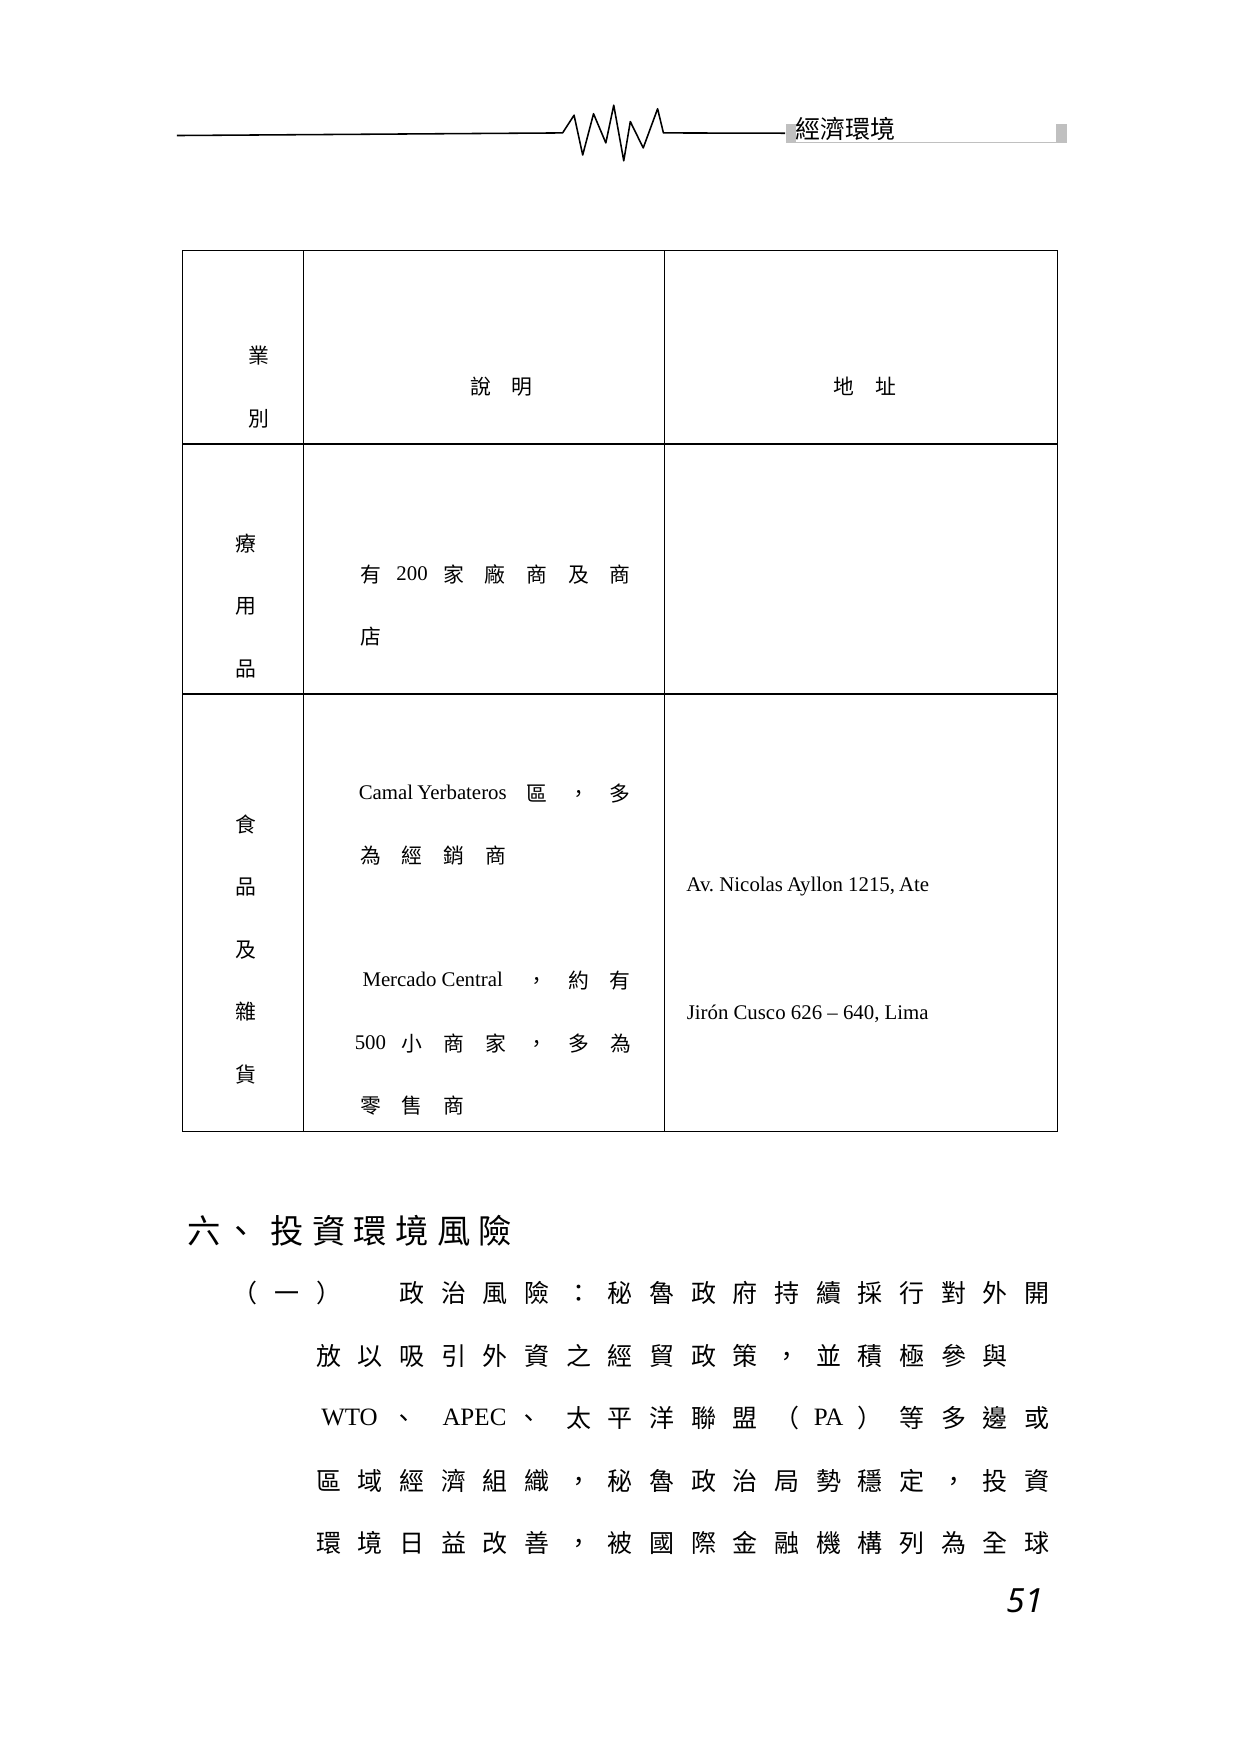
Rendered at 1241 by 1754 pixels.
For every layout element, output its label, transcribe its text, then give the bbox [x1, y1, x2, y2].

table_header 說明 [304, 251, 664, 443]
table_cell Camal Yerbateros區，多為經銷商 Mercado Central，約有500小商家，多為零售商 [304, 695, 664, 1131]
table_cell [665, 445, 1057, 693]
table_cell 食品及雜貨 [183, 695, 303, 1131]
table_cell 有200家廠商及商店 [304, 445, 664, 693]
text （一） 政治風險：秘魯政府持續採行對外開放以吸引外資之經貿政策，並積極參與WTO、APEC、太平洋聯盟（PA）等多邊或區域經濟組織，秘魯政治局勢穩定，投資環境日益改善，被國際金融機構列為全球 [207, 1250, 1058, 1563]
table_header 業別 [183, 251, 303, 443]
table_header 地址 [665, 251, 1057, 443]
table_cell 療用品 [183, 445, 303, 693]
table_cell Av. Nicolas Ayllon 1215, Ate Jirón Cusco 626 – 640, Lima [665, 695, 1057, 1131]
text 六、投資環境風險 [183, 1188, 1058, 1250]
